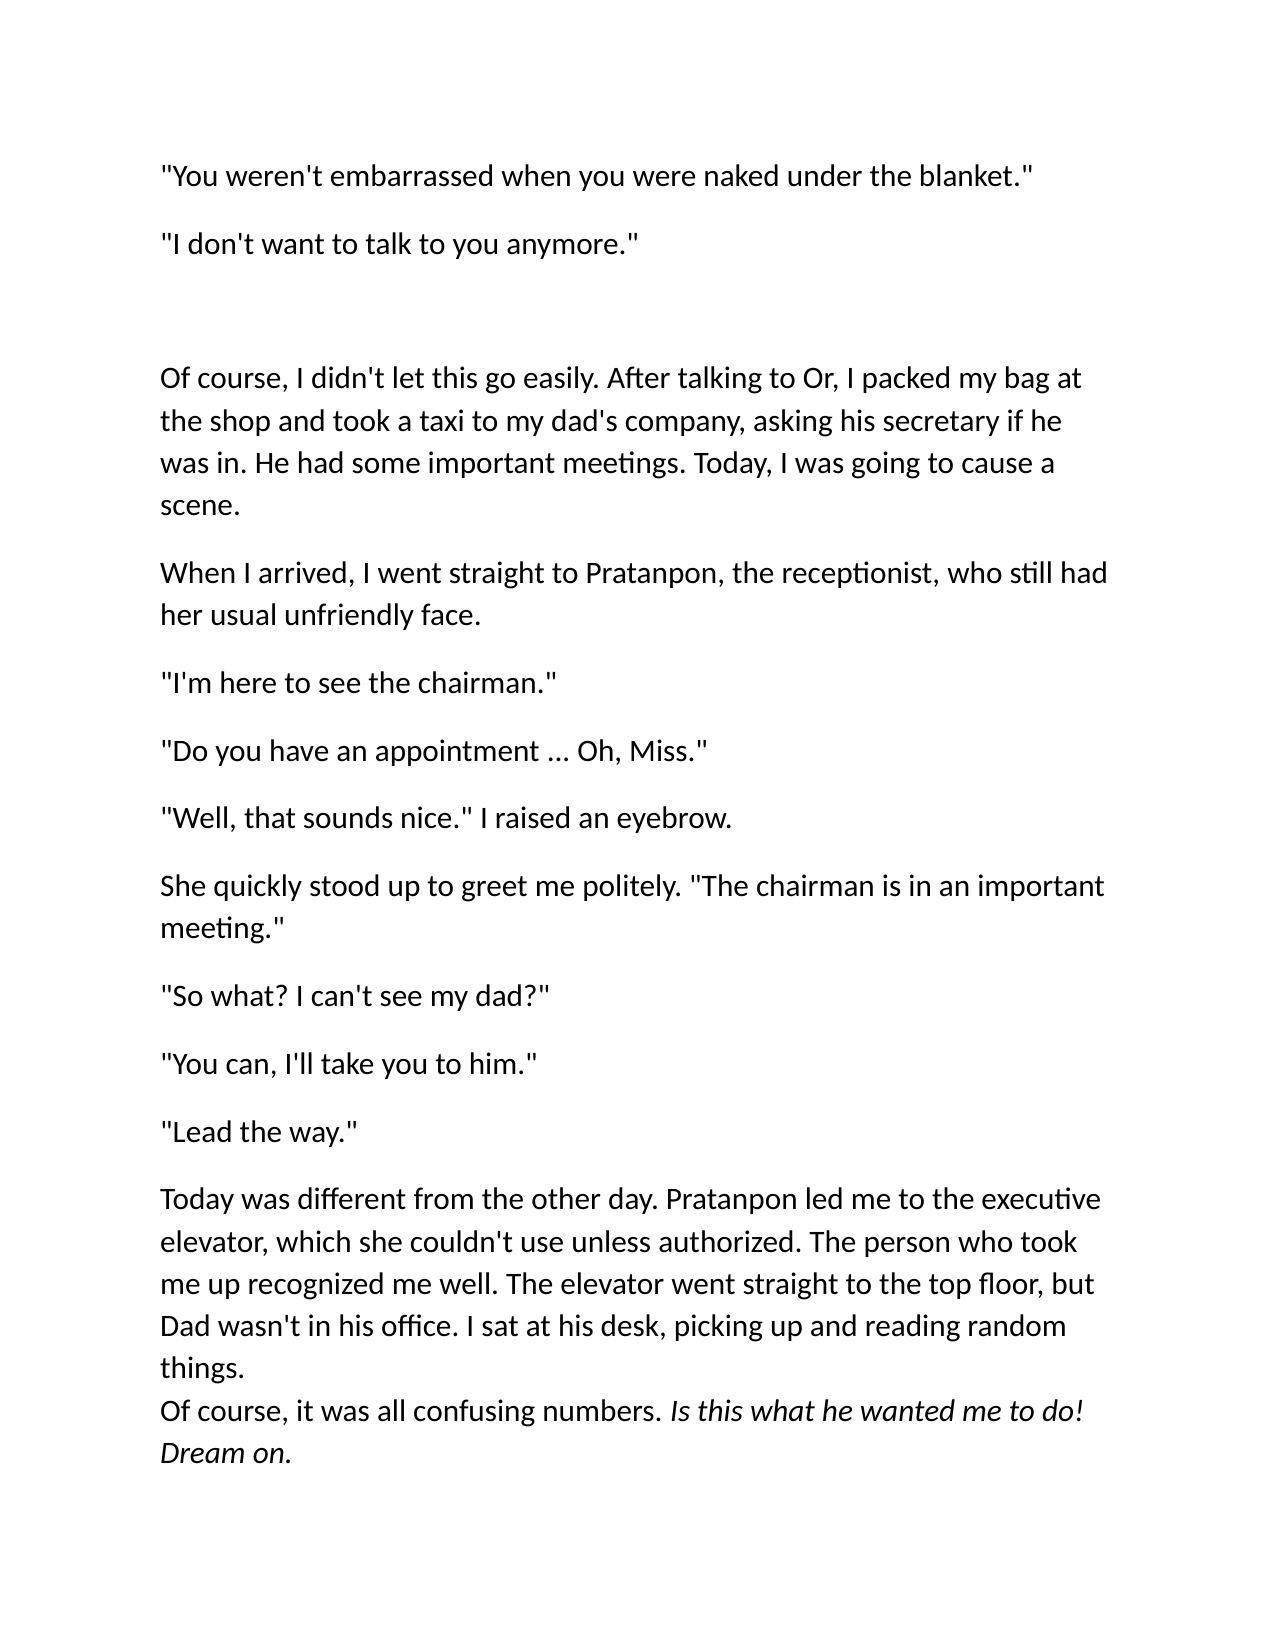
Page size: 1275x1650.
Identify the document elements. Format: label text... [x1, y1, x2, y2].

text "Lead the way." [160, 1112, 1113, 1150]
text "I don't want to talk to you anymore." [160, 224, 1113, 262]
text "You weren't embarrassed when you were naked under the blanket." [160, 156, 1113, 194]
text "Well, that sounds nice." I raised an eyebrow. [160, 799, 1113, 837]
text "So what? I can't see my dad?" [160, 976, 1113, 1014]
text Of course, it was all confusing numbers. Is this what he wanted me to do! Dream on. [160, 1391, 1113, 1471]
text She quickly stood up to greet me politely. "The chairman is in an important meeting." [160, 866, 1113, 947]
text Of course, I didn't let this go easily. After talking to Or, I packed my bag at the shop and took a taxi to my dad's company, asking his secretary if he was in. He had some important meetings. Today, I was going to cause a scene. [160, 359, 1113, 524]
text "You can, I'll take you to him." [160, 1044, 1113, 1082]
text "I'm here to see the chairman." [160, 663, 1113, 701]
text When I arrived, I went straight to Pratanpon, the receptionist, who still had her usual unfriendly face. [160, 553, 1113, 634]
text Today was different from the other day. Pratanpon led me to the executive elevator, which she couldn't use unless authorized. The person who took me up recognized me well. The elevator went straight to the top floor, but Dad wasn't in his office. I sat at his desk, picking up and reading random things. [160, 1179, 1113, 1387]
text "Do you have an appointment ... Oh, Miss." [160, 731, 1113, 769]
